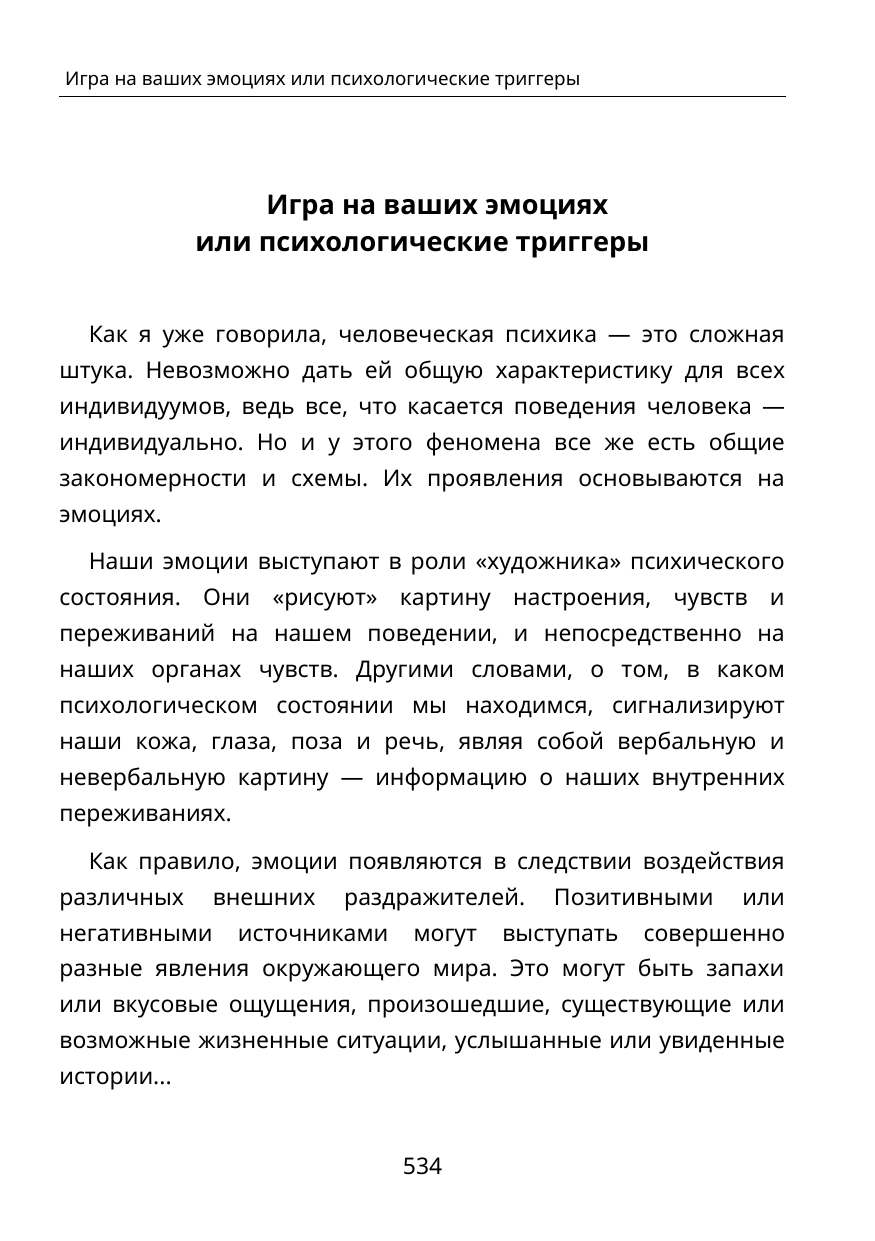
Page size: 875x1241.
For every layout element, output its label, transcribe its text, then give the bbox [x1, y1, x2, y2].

text Наши эмоции выступают в роли «художника» психического состояния. Они «рисуют» картину настроения, чувств и переживаний на нашем поведении, и непосредственно на наших органах чувств. Другими словами, о том, в каком психологическом состоянии мы находимся, сигнализируют наши кожа, глаза, поза и речь, являя собой вербальную и невербальную картину — информацию о наших внутренних переживаниях. [59, 545, 786, 828]
subtitle Игра на ваших эмоциях или психологические триггеры [59, 185, 786, 259]
text Как я уже говорила, человеческая психика — это сложная штука. Невозможно дать ей общую характеристику для всех индивидуумов, ведь все, что касается поведения человека — индивидуально. Но и у этого феномена все же есть общие закономерности и схемы. Их проявления основываются на эмоциях. [59, 318, 786, 529]
text Как правило, эмоции появляются в следствии воздействия различных внешних раздражителей. Позитивными или негативными источниками могут выступать совершенно разные явления окружающего мира. Это могут быть запахи или вкусовые ощущения, произошедшие, существующие или возможные жизненные ситуации, услышанные или увиденные истории... [59, 844, 786, 1091]
